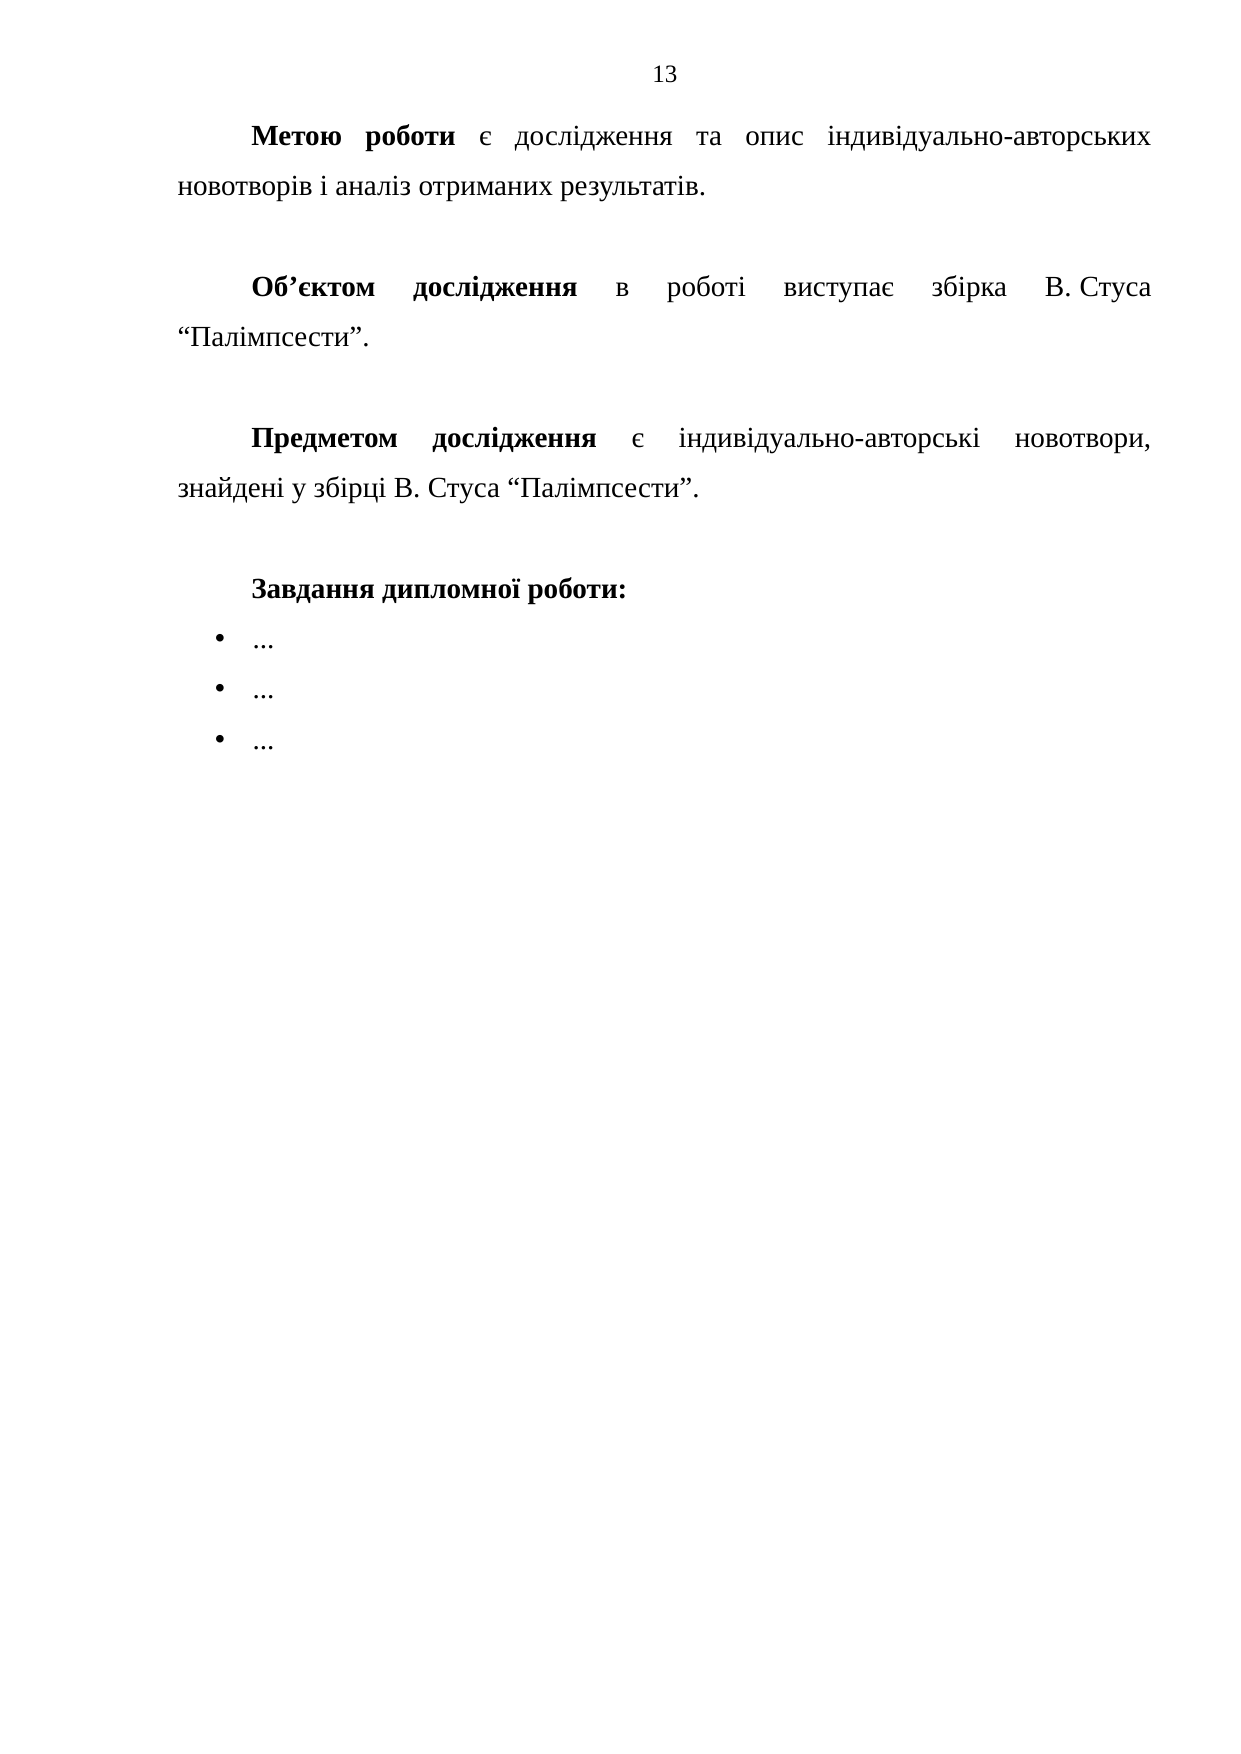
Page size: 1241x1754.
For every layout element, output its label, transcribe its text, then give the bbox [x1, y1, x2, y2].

text Завдання дипломної роботи: [177, 571, 1152, 604]
text Об’єктом дослідження в роботі виступає збірка В. Стуса “Палімпсести”. [177, 269, 1152, 353]
list ... [215, 722, 1152, 756]
text Предметом дослідження є індивідуально-авторські новотвори, знайдені у збірці В. Стуса “Палімпсести”. [177, 420, 1152, 504]
list ... [215, 672, 1152, 705]
text Метою роботи є дослідження та опис індивідуально-авторських новотворів і аналіз отриманих результатів. [177, 118, 1152, 202]
list ... [215, 621, 1152, 655]
